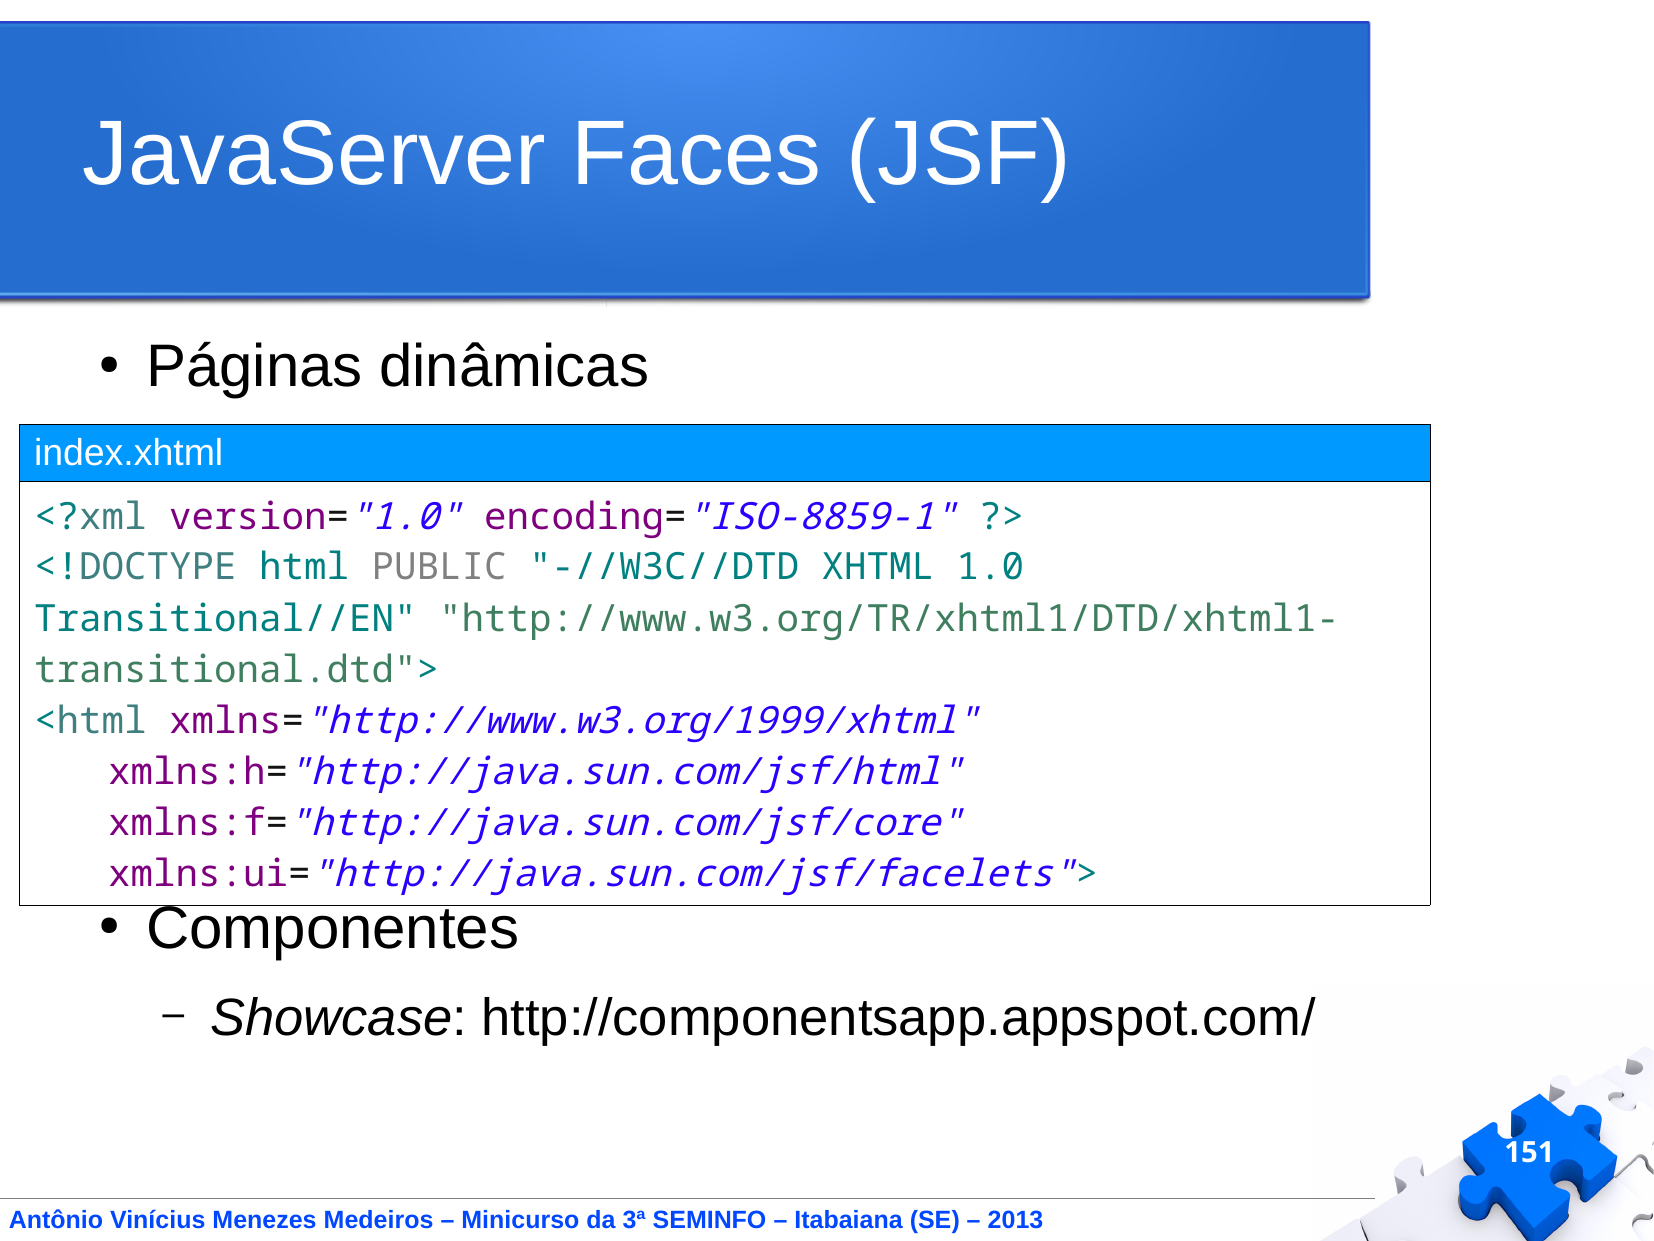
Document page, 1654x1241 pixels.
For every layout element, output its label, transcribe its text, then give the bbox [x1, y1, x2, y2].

picture [1311, 983, 1654, 1241]
list Páginas dinâmicas Componentes Showcase: http://componentsapp.appspot.com/ [82, 332, 1356, 424]
picture [0, 21, 1375, 307]
title JavaServer Faces (JSF) [82, 49, 1323, 257]
table_cell <?xml version="1.0" encoding="ISO-8859-1" ?> <!DOCTYPE html PUBLIC "-//W3C//DTD XHTML 1.0 Transitional//EN" "http://www.w3.org/TR/xhtml1/DTD/xhtml1-transitional.dtd"> <html xmlns="http://www.w3.org/1999/xhtml" xmlns:h="http://java.sun.com/jsf/html" xmlns:f="http://java.sun.com/jsf/core" xmlns:ui="http://java.sun.com/jsf/facelets"> [20, 482, 1430, 905]
list Páginas dinâmicas Componentes Showcase: http://componentsapp.appspot.com/ [82, 906, 1356, 1052]
table_header index.xhtml [20, 425, 1430, 481]
